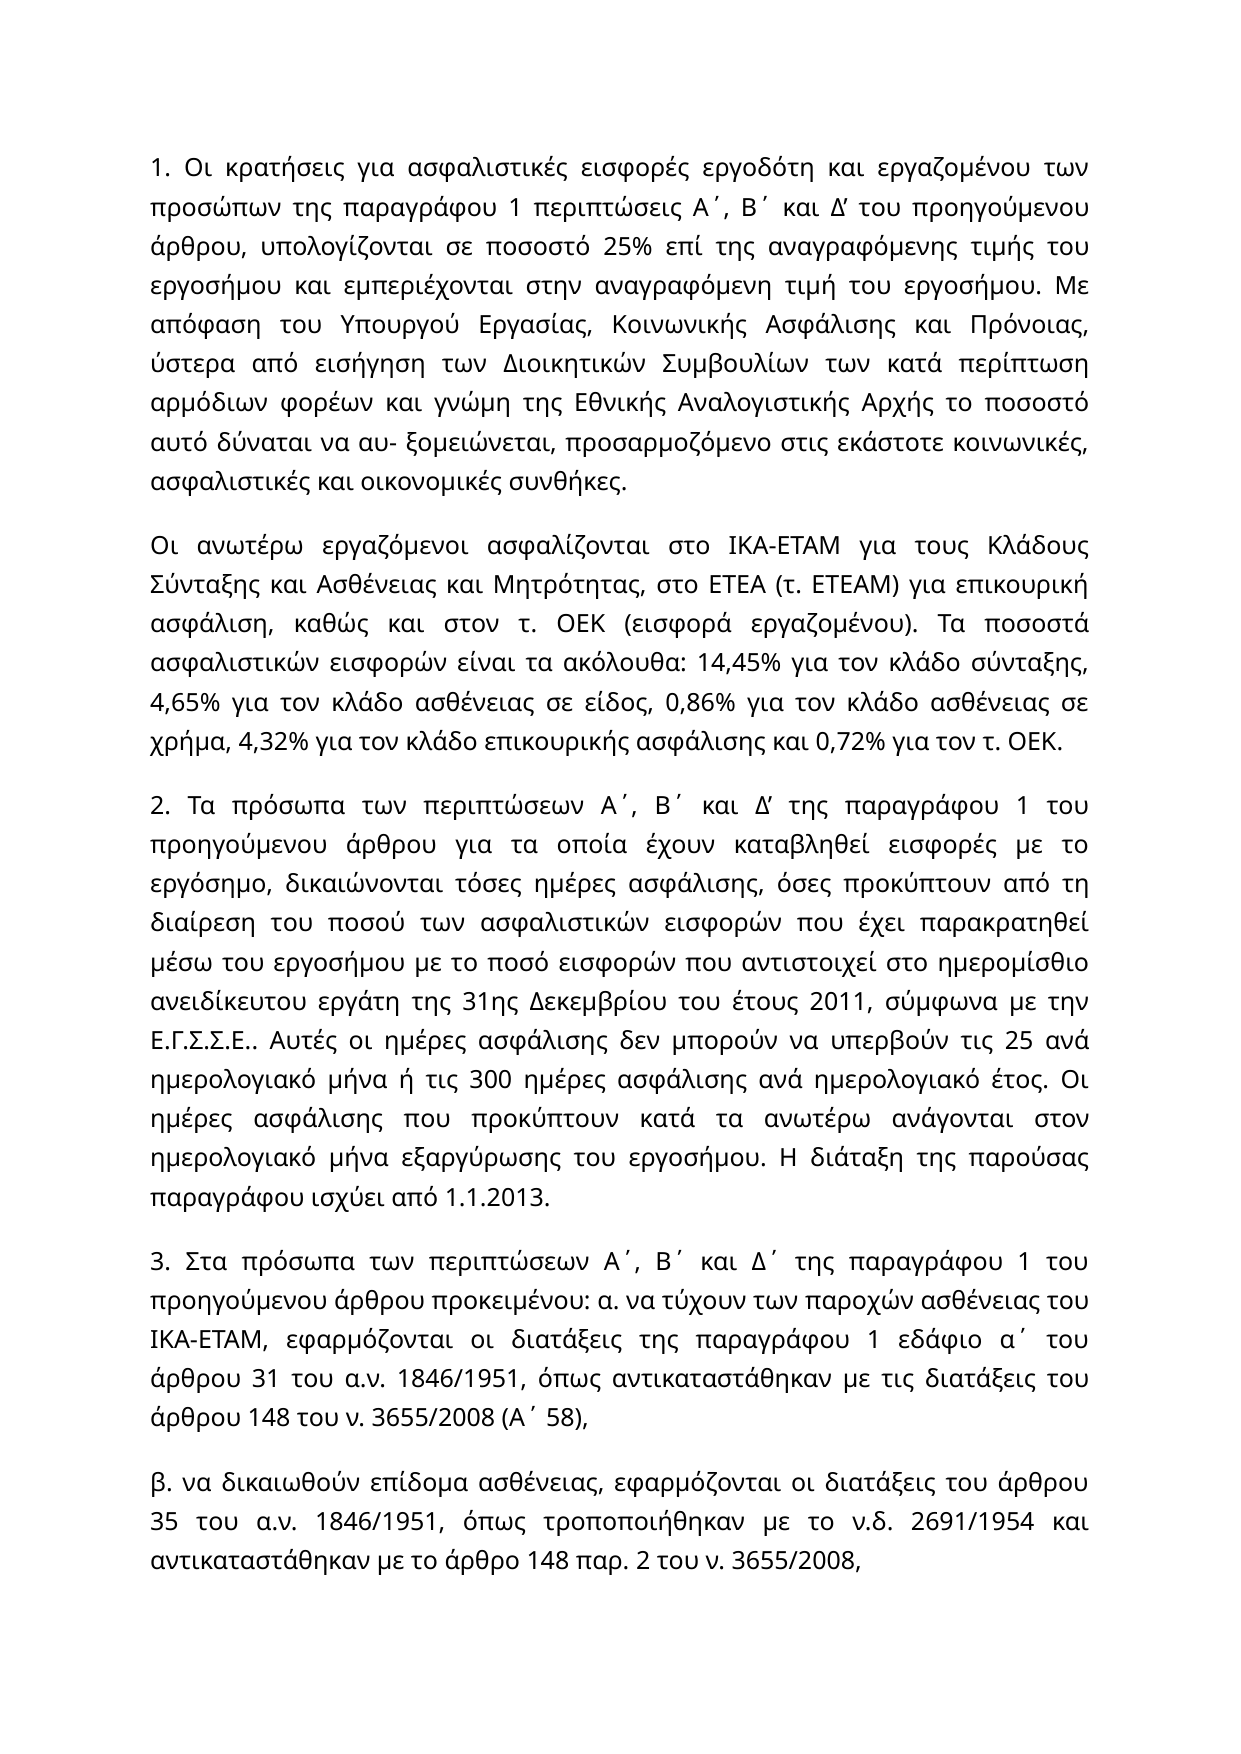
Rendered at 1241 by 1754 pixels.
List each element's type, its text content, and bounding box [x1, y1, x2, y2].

text 1. Οι κρατήσεις για ασφαλιστικές εισφορές εργοδότη και εργαζομένου των προσώπων της παραγράφου 1 περιπτώσεις Α΄, Β΄ και Δ’ του προηγούμενου άρθρου, υπολογίζονται σε ποσοστό 25% επί της αναγραφόμενης τιμής του εργοσήμου και εμπεριέχονται στην αναγραφόμενη τιμή του εργοσήμου. Με απόφαση του Υπουργού Εργασίας, Κοινωνικής Ασφάλισης και Πρόνοιας, ύστερα από εισήγηση των Διοικητικών Συμβουλίων των κατά περίπτωση αρμόδιων φορέων και γνώμη της Εθνικής Αναλογιστικής Αρχής το ποσοστό αυτό δύναται να αυ- ξομειώνεται, προσαρμοζόμενο στις εκάστοτε κοινωνικές, ασφαλιστικές και οικονομικές συνθήκες. [150, 150, 1090, 497]
text 2. Τα πρόσωπα των περιπτώσεων Α΄, Β΄ και Δ’ της παραγράφου 1 του προηγούμενου άρθρου για τα οποία έχουν καταβληθεί εισφορές με το εργόσημο, δικαιώνονται τόσες ημέρες ασφάλισης, όσες προκύπτουν από τη διαίρεση του ποσού των ασφαλιστικών εισφορών που έχει παρακρατηθεί μέσω του εργοσήμου με το ποσό εισφορών που αντιστοιχεί στο ημερομίσθιο ανειδίκευτου εργάτη της 31ης Δεκεμβρίου του έτους 2011, σύμφωνα με την Ε.Γ.Σ.Σ.Ε.. Αυτές οι ημέρες ασφάλισης δεν μπορούν να υπερβούν τις 25 ανά ημερολογιακό μήνα ή τις 300 ημέρες ασφάλισης ανά ημερολογιακό έτος. Οι ημέρες ασφάλισης που προκύπτουν κατά τα ανωτέρω ανάγονται στον ημερολογιακό μήνα εξαργύρωσης του εργοσήμου. Η διάταξη της παρούσας παραγράφου ισχύει από 1.1.2013. [150, 787, 1090, 1213]
text Οι ανωτέρω εργαζόμενοι ασφαλίζονται στο ΙΚΑ-ΕΤΑΜ για τους Κλάδους Σύνταξης και Ασθένειας και Μητρότητας, στο ΕΤΕΑ (τ. ΕΤΕΑΜ) για επικουρική ασφάλιση, καθώς και στον τ. ΟΕΚ (εισφορά εργαζομένου). Τα ποσοστά ασφαλιστικών εισφορών είναι τα ακόλουθα: 14,45% για τον κλάδο σύνταξης, 4,65% για τον κλάδο ασθένειας σε είδος, 0,86% για τον κλάδο ασθένειας σε χρήμα, 4,32% για τον κλάδο επικουρικής ασφάλισης και 0,72% για τον τ. ΟΕΚ. [150, 527, 1090, 757]
text 3. Στα πρόσωπα των περιπτώσεων Α΄, Β΄ και Δ΄ της παραγράφου 1 του προηγούμενου άρθρου προκειμένου: α. να τύχουν των παροχών ασθένειας του ΙΚΑ-ΕΤΑΜ, εφαρμόζονται οι διατάξεις της παραγράφου 1 εδάφιο α΄ του άρθρου 31 του α.ν. 1846/1951, όπως αντικαταστάθηκαν με τις διατάξεις του άρθρου 148 του ν. 3655/2008 (Α΄ 58), [150, 1243, 1090, 1434]
text β. να δικαιωθούν επίδομα ασθένειας, εφαρμόζονται οι διατάξεις του άρθρου 35 του α.ν. 1846/1951, όπως τροποποιήθηκαν με το ν.δ. 2691/1954 και αντικαταστάθηκαν με το άρθρο 148 παρ. 2 του ν. 3655/2008, [150, 1464, 1090, 1577]
